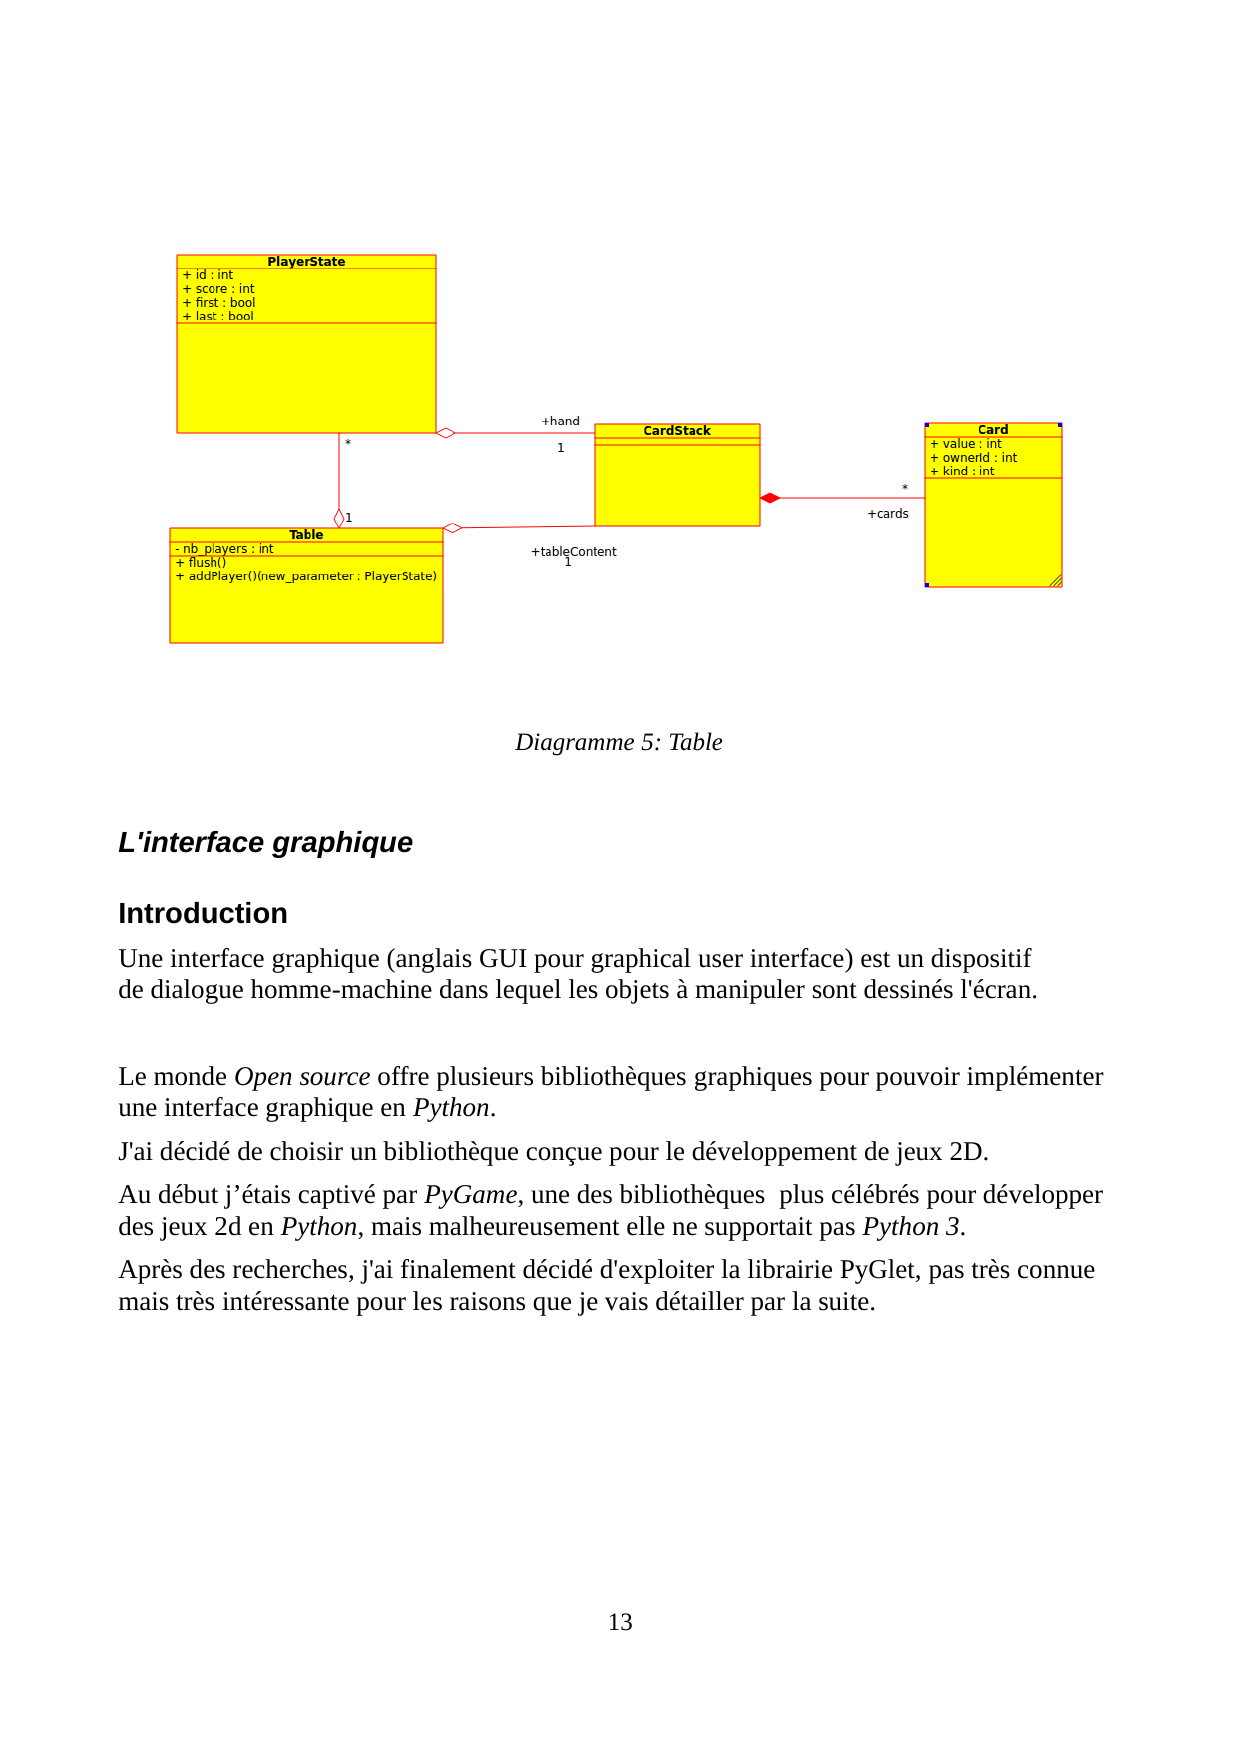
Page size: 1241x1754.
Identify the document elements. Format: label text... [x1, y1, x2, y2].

text Après des recherches, j'ai finalement décidé d'exploiter la librairie PyGlet, pas très connue mais très intéressante pour les raisons que je vais détailler par la suite. [118, 1253, 1122, 1316]
picture [118, 217, 1123, 728]
text J'ai décidé de choisir un bibliothèque conçue pour le développement de jeux 2D. [118, 1135, 1122, 1166]
text Au début j’étais captivé par PyGame, une des bibliothèques plus célébrés pour développer des jeux 2d en Python, mais malheureusement elle ne supportait pas Python 3. [118, 1179, 1122, 1241]
text Le monde Open source offre plusieurs bibliothèques graphiques pour pouvoir implémenter une interface graphique en Python. [118, 1060, 1122, 1122]
subtitle L'interface graphique [118, 825, 1122, 858]
subtitle Introduction [118, 896, 1122, 929]
text Diagramme 5: Table [118, 728, 1122, 756]
text Une interface graphique (anglais GUI pour graphical user interface) est un dispositif de dialogue homme-machine dans lequel les objets à manipuler sont dessinés l'écran. [118, 942, 1122, 1004]
